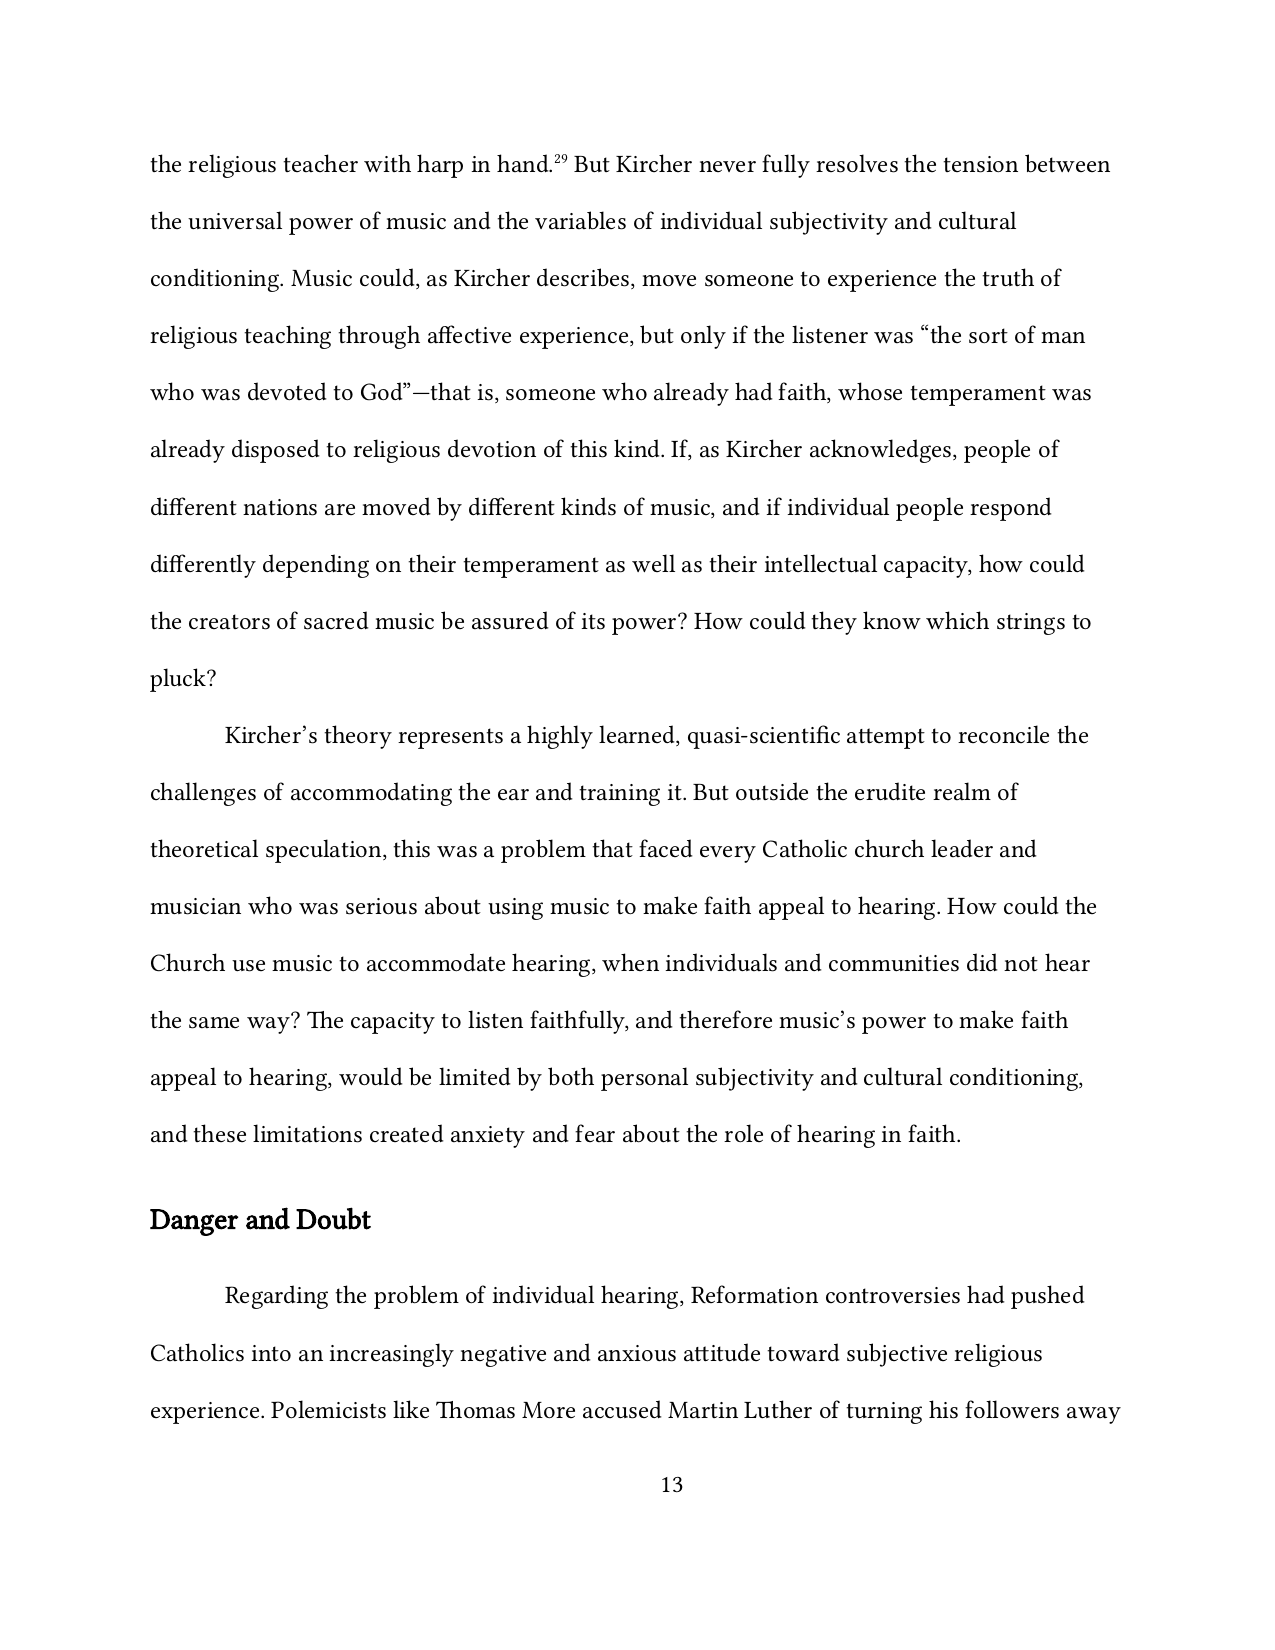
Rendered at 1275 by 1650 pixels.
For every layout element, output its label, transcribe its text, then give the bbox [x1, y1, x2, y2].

subtitle Danger and Doubt [150, 1202, 1125, 1236]
text the religious teacher with harp in hand. But Kircher never fully resolves the tension between the universal power of music and the variables of individual subjectivity and cultural conditioning. Music could, as Kircher describes, move someone to experience the truth of religious teaching through affective experience, but only if the listener was “the sort of man who was devoted to God”—that is, someone who already had faith, whose temperament was already disposed to religious devotion of this kind. If, as Kircher acknowledges, people of different nations are moved by different kinds of music, and if individual people respond differently depending on their temperament as well as their intellectual capacity, how could the creators of sacred music be assured of its power? How could they know which strings to pluck? [150, 150, 1125, 692]
text Kircher’s theory represents a highly learned, quasi-scientific attempt to reconcile the challenges of accommodating the ear and training it. But outside the erudite realm of theoretical speculation, this was a problem that faced every Catholic church leader and musician who was serious about using music to make faith appeal to hearing. How could the Church use music to accommodate hearing, when individuals and communities did not hear the same way? The capacity to listen faithfully, and therefore music’s power to make faith appeal to hearing, would be limited by both personal subjectivity and cultural conditioning, and these limitations created anxiety and fear about the role of hearing in faith. [150, 721, 1125, 1149]
text Regarding the problem of individual hearing, Reformation controversies had pushed Catholics into an increasingly negative and anxious attitude toward subjective religious experience. Polemicists like Thomas More accused Martin Luther of turning his followers away [150, 1281, 1125, 1424]
